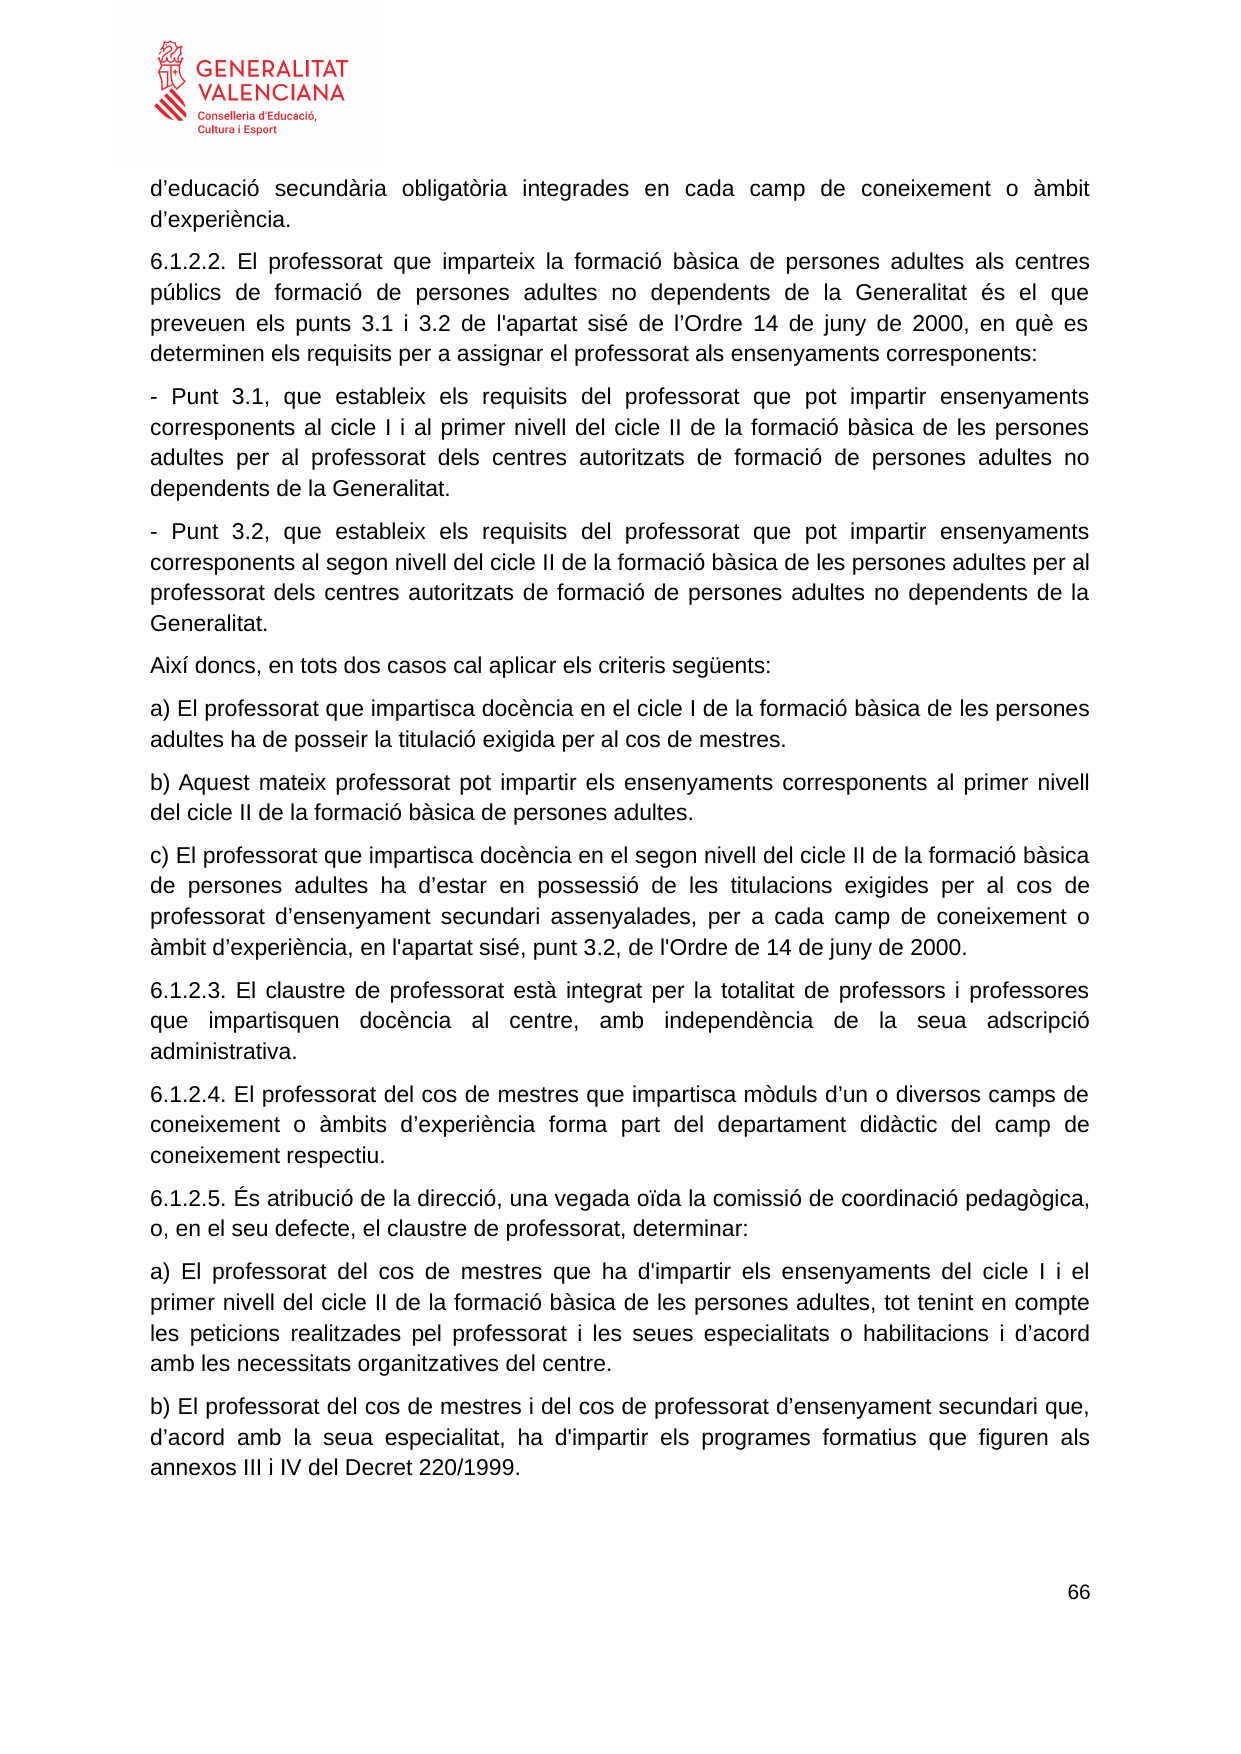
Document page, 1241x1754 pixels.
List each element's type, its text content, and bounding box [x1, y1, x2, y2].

text c) El professorat que impartisca docència en el segon nivell del cicle II de la formació bàsica de persones adultes ha d’estar en possessió de les titulacions exigides per al cos de professorat d’ensenyament secundari assenyalades, per a cada camp de coneixement o àmbit d’experiència, en l'apartat sisé, punt 3.2, de l'Ordre de 14 de juny de 2000. [150, 842, 1091, 960]
text Així doncs, en tots dos casos cal aplicar els criteris següents: [150, 653, 1091, 679]
text a) El professorat del cos de mestres que ha d'impartir els ensenyaments del cicle I i el primer nivell del cicle II de la formació bàsica de les persones adultes, tot tenint en compte les peticions realitzades pel professorat i les seues especialitats o habilitacions i d’acord amb les necessitats organitzatives del centre. [150, 1259, 1091, 1377]
picture [114, 0, 388, 172]
text d’educació secundària obligatòria integrades en cada camp de coneixement o àmbit d’experiència. [150, 176, 1091, 232]
text b) El professorat del cos de mestres i del cos de professorat d’ensenyament secundari que, d’acord amb la seua especialitat, ha d'impartir els programes formatius que figuren als annexos III i IV del Decret 220/1999. [150, 1393, 1091, 1481]
text - Punt 3.2, que estableix els requisits del professorat que pot impartir ensenyaments corresponents al segon nivell del cicle II de la formació bàsica de les persones adultes per al professorat dels centres autoritzats de formació de persones adultes no dependents de la Generalitat. [150, 518, 1091, 636]
text b) Aquest mateix professorat pot impartir els ensenyaments corresponents al primer nivell del cicle II de la formació bàsica de persones adultes. [150, 769, 1091, 826]
text a) El professorat que impartisca docència en el cicle I de la formació bàsica de les persones adultes ha de posseir la titulació exigida per al cos de mestres. [150, 696, 1091, 752]
text 6.1.2.4. El professorat del cos de mestres que impartisca mòduls d’un o diversos camps de coneixement o àmbits d’experiència forma part del departament didàctic del camp de coneixement respectiu. [150, 1081, 1091, 1168]
text - Punt 3.1, que estableix els requisits del professorat que pot impartir ensenyaments corresponents al cicle I i al primer nivell del cicle II de la formació bàsica de les persones adultes per al professorat dels centres autoritzats de formació de persones adultes no dependents de la Generalitat. [150, 384, 1091, 501]
text 6.1.2.2. El professorat que imparteix la formació bàsica de persones adultes als centres públics de formació de persones adultes no dependents de la Generalitat és el que preveuen els punts 3.1 i 3.2 de l'apartat sisé de l’Ordre 14 de juny de 2000, en què es determinen els requisits per a assignar el professorat als ensenyaments corresponents: [150, 249, 1091, 367]
text 6.1.2.5. És atribució de la direcció, una vegada oïda la comissió de coordinació pedagògica, o, en el seu defecte, el claustre de professorat, determinar: [150, 1185, 1091, 1242]
text 6.1.2.3. El claustre de professorat està integrat per la totalitat de professors i professores que impartisquen docència al centre, amb independència de la seua adscripció administrativa. [150, 977, 1091, 1064]
